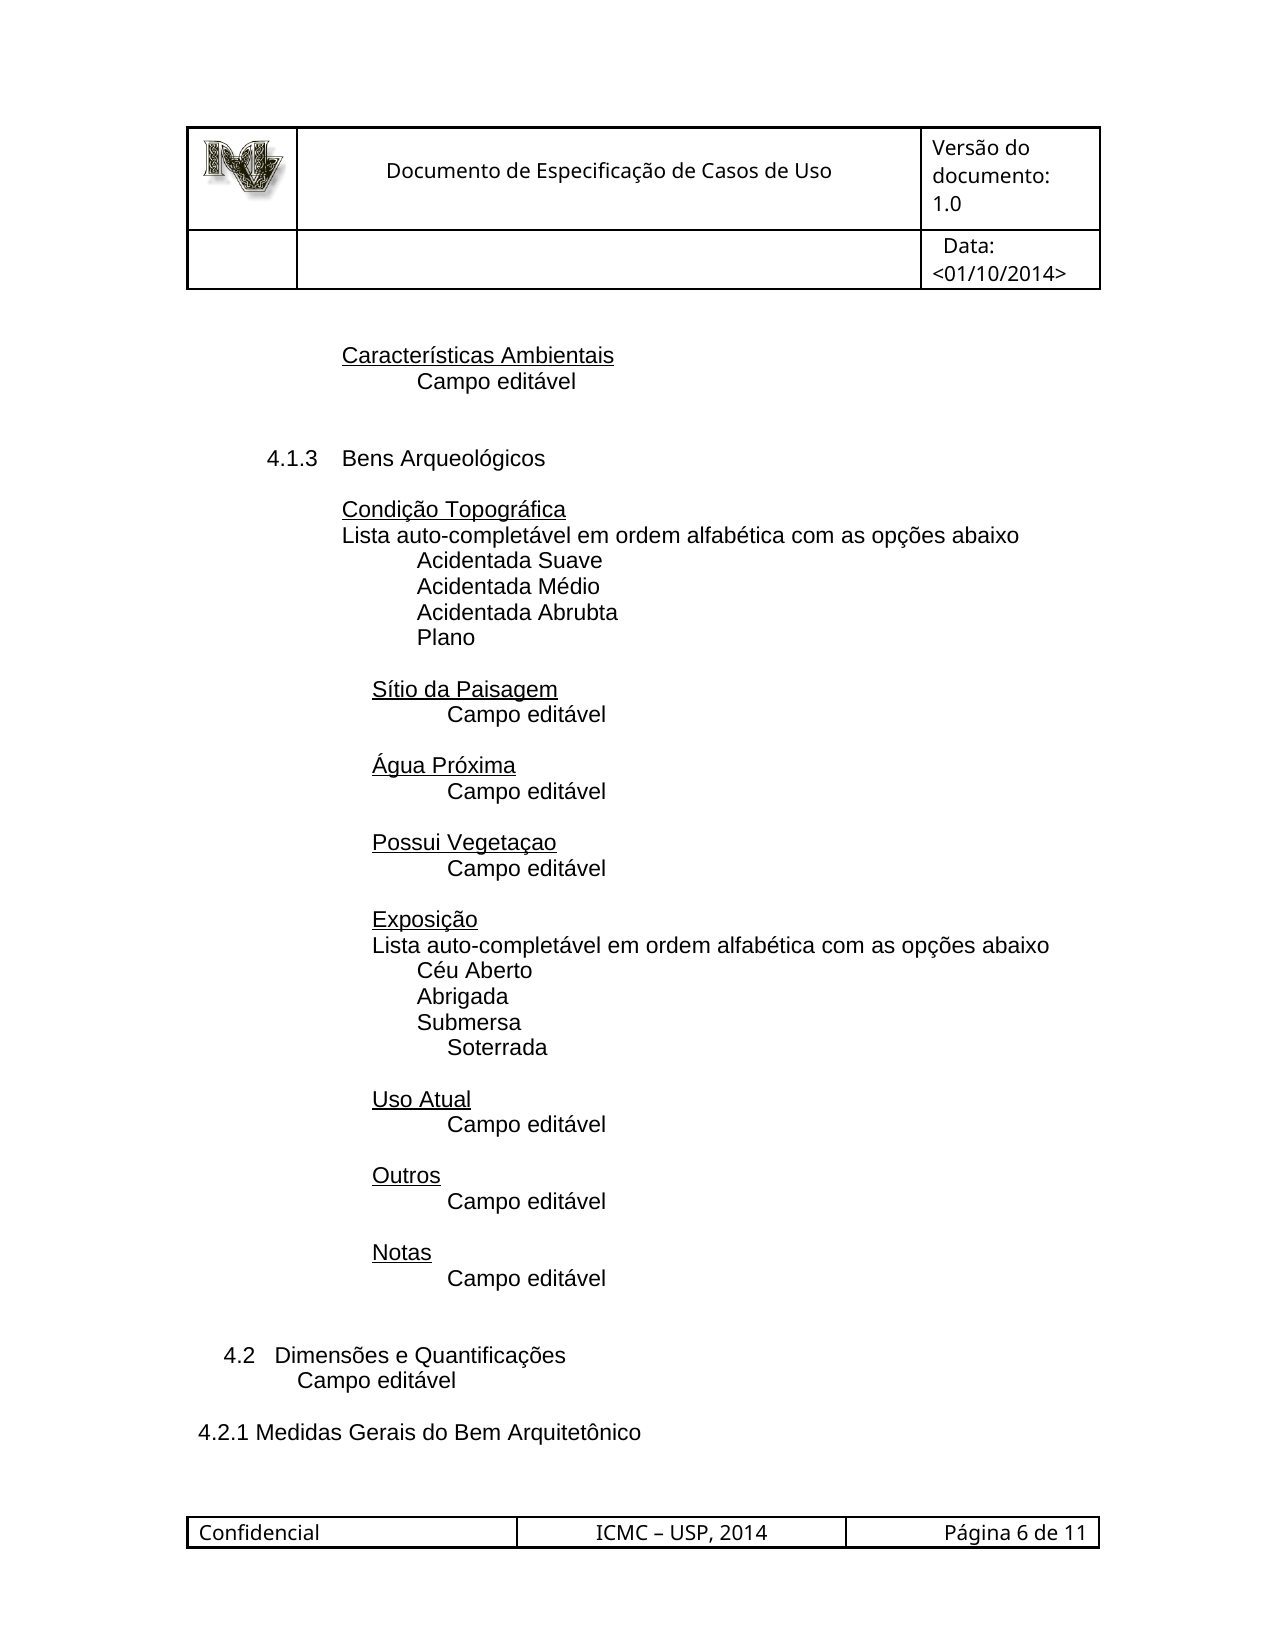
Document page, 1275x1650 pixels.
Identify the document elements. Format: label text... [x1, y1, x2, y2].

text Características Ambientais [192, 343, 1087, 369]
text Condição Topográfica [192, 497, 1087, 523]
text Acidentada Suave [192, 548, 1087, 574]
text Campo editável [192, 702, 1087, 728]
text Sítio da Paisagem [192, 676, 1087, 702]
text Uso Atual [192, 1086, 1087, 1112]
text Possui Vegetaçao [192, 830, 1087, 856]
text Abrigada [192, 984, 1087, 1009]
text Lista auto-completável em ordem alfabética com as opções abaixo [192, 933, 1087, 958]
text Água Próxima [192, 753, 1087, 779]
text Acidentada Médio [192, 574, 1087, 599]
text Notas [192, 1240, 1087, 1266]
text Campo editável [192, 1368, 1087, 1394]
text Campo editável [192, 1266, 1087, 1291]
text Exposição [192, 907, 1087, 933]
text Soterrada [192, 1035, 1087, 1061]
picture [198, 128, 286, 204]
text Campo editável [192, 1112, 1087, 1138]
text Campo editável [192, 779, 1087, 804]
text Campo editável [192, 856, 1087, 881]
text Lista auto-completável em ordem alfabética com as opções abaixo [192, 523, 1087, 548]
text Outros [192, 1163, 1087, 1189]
text 4.2 Dimensões e Quantificações [192, 1343, 1087, 1368]
text 4.1.3 Bens Arqueológicos [192, 446, 1087, 471]
text Acidentada Abrubta [192, 599, 1087, 625]
text 4.2.1 Medidas Gerais do Bem Arquitetônico [192, 1419, 1087, 1445]
text Submersa [192, 1009, 1087, 1035]
text Céu Aberto [192, 958, 1087, 984]
text Campo editável [192, 1189, 1087, 1214]
text Plano [192, 625, 1087, 651]
text Campo editável [192, 369, 1087, 394]
